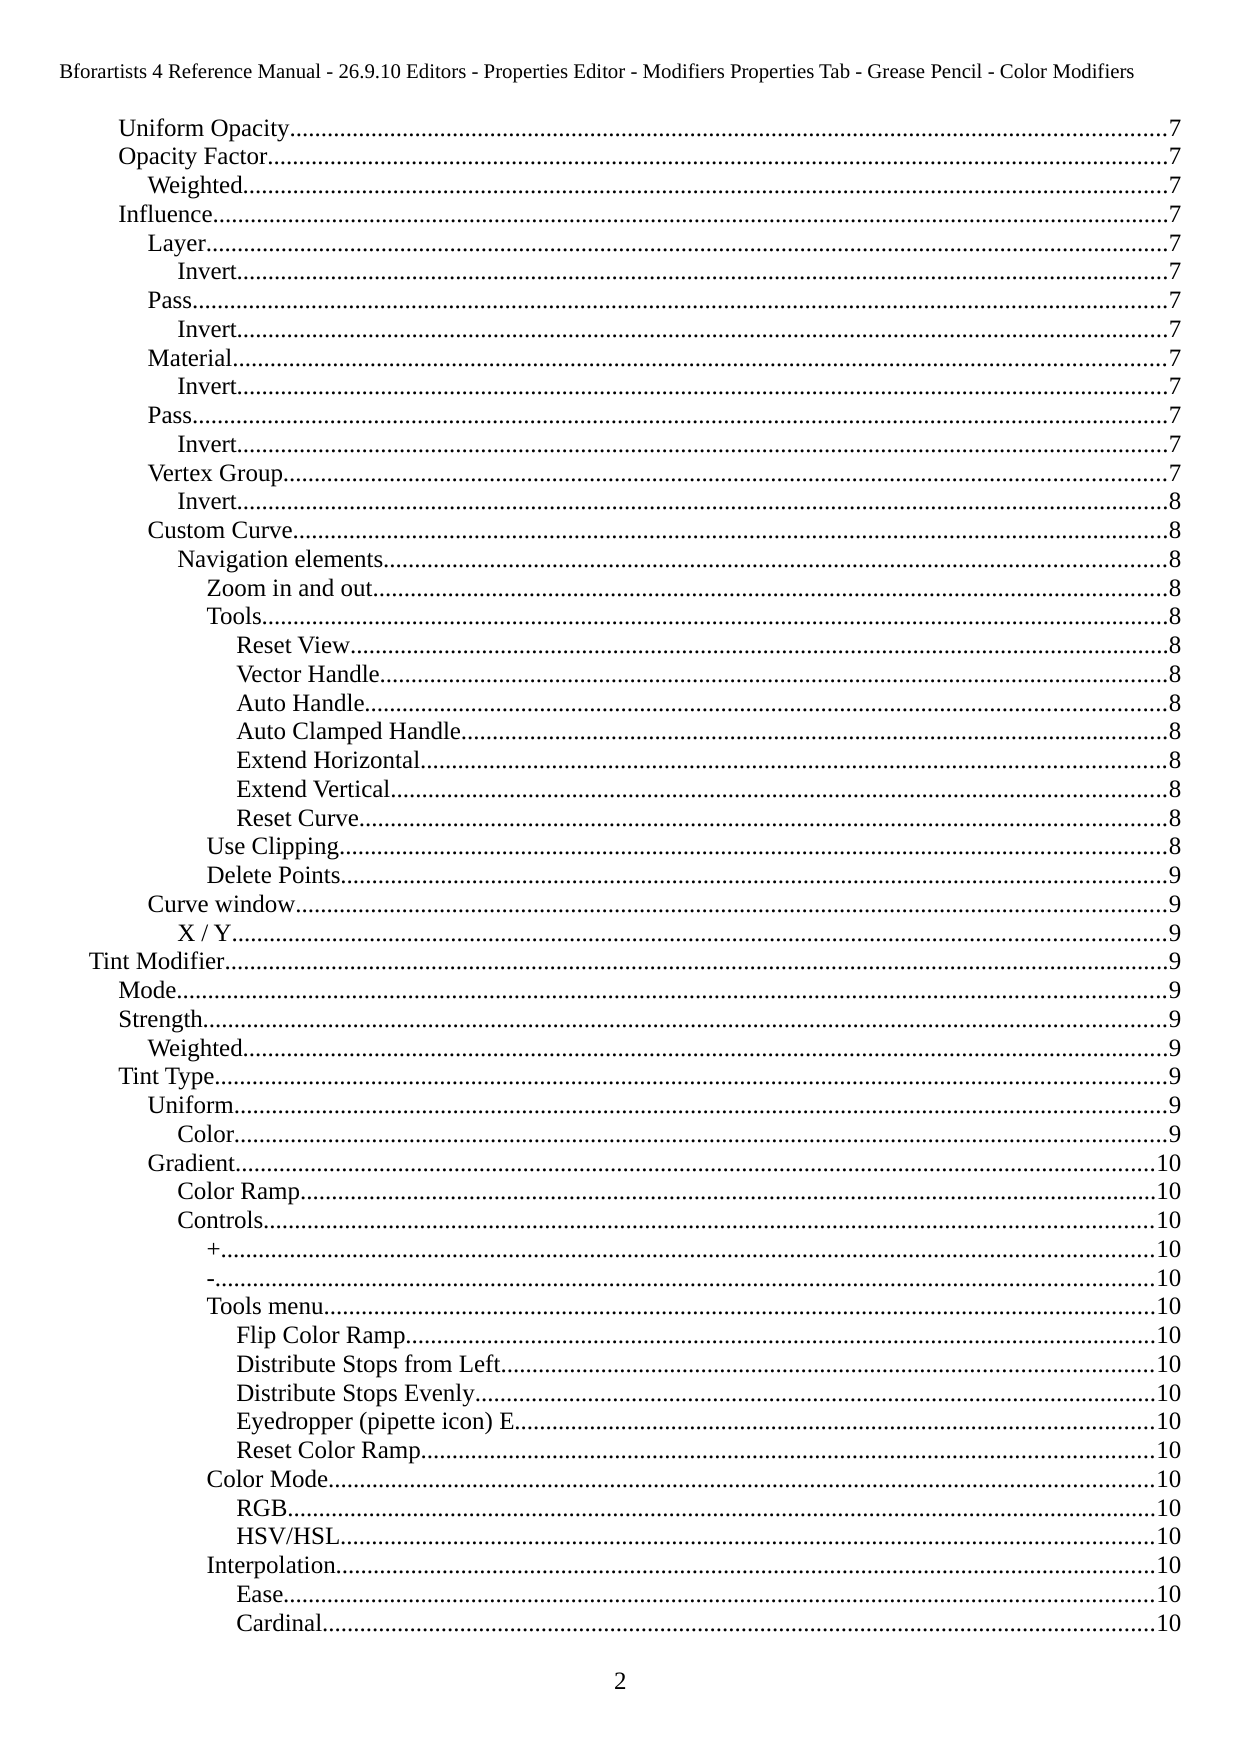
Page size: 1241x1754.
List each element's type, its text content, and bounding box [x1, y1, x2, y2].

text Invert 7 [177, 256, 1181, 285]
text Navigation elements 8 [177, 544, 1181, 573]
text Influence 7 [118, 199, 1181, 228]
text Opacity Factor 7 [118, 141, 1181, 170]
text Invert 8 [177, 486, 1181, 515]
text Tint Type 9 [118, 1061, 1181, 1090]
text Uniform 9 [147, 1090, 1181, 1119]
text HSV/HSL 10 [236, 1521, 1181, 1550]
text Interpolation 10 [206, 1550, 1181, 1579]
text Pass 7 [147, 285, 1181, 314]
text Flip Color Ramp 10 [236, 1320, 1181, 1349]
text Tools 8 [206, 601, 1181, 630]
text Material 7 [147, 343, 1181, 371]
text Extend Vertical 8 [236, 774, 1181, 803]
text Tools menu 10 [206, 1291, 1181, 1320]
text Reset Curve 8 [236, 803, 1181, 831]
text Color Ramp 10 [177, 1176, 1181, 1205]
text Ease 10 [236, 1579, 1181, 1608]
text Invert 7 [177, 314, 1181, 343]
text Use Clipping 8 [206, 831, 1181, 860]
text - 10 [206, 1263, 1181, 1291]
text Vertex Group 7 [147, 458, 1181, 486]
text Zoom in and out 8 [206, 573, 1181, 601]
text Auto Clamped Handle 8 [236, 716, 1181, 745]
text Weighted 9 [147, 1033, 1181, 1061]
text Weighted 7 [147, 170, 1181, 199]
text Eyedropper (pipette icon) E 10 [236, 1406, 1181, 1435]
text Curve window 9 [147, 889, 1181, 918]
text Gradient 10 [147, 1148, 1181, 1176]
text Invert 7 [177, 371, 1181, 400]
text Reset Color Ramp 10 [236, 1435, 1181, 1464]
text Color 9 [177, 1119, 1181, 1148]
text Color Mode 10 [206, 1464, 1181, 1493]
text Strength 9 [118, 1004, 1181, 1033]
text Layer 7 [147, 228, 1181, 256]
text Distribute Stops from Left 10 [236, 1349, 1181, 1378]
text Delete Points 9 [206, 860, 1181, 889]
text Vector Handle 8 [236, 659, 1181, 688]
text Custom Curve 8 [147, 515, 1181, 544]
text Controls 10 [177, 1205, 1181, 1234]
text Mode 9 [118, 975, 1181, 1004]
text Auto Handle 8 [236, 688, 1181, 716]
text Cardinal 10 [236, 1608, 1181, 1636]
text Reset View 8 [236, 630, 1181, 659]
text Tint Modifier 9 [88, 946, 1181, 975]
text Pass 7 [147, 400, 1181, 429]
text RGB 10 [236, 1493, 1181, 1521]
text Invert 7 [177, 429, 1181, 458]
text + 10 [206, 1234, 1181, 1263]
text Uniform Opacity 7 [118, 113, 1181, 141]
text Extend Horizontal 8 [236, 745, 1181, 774]
text X / Y 9 [177, 918, 1181, 946]
text Distribute Stops Evenly 10 [236, 1378, 1181, 1406]
